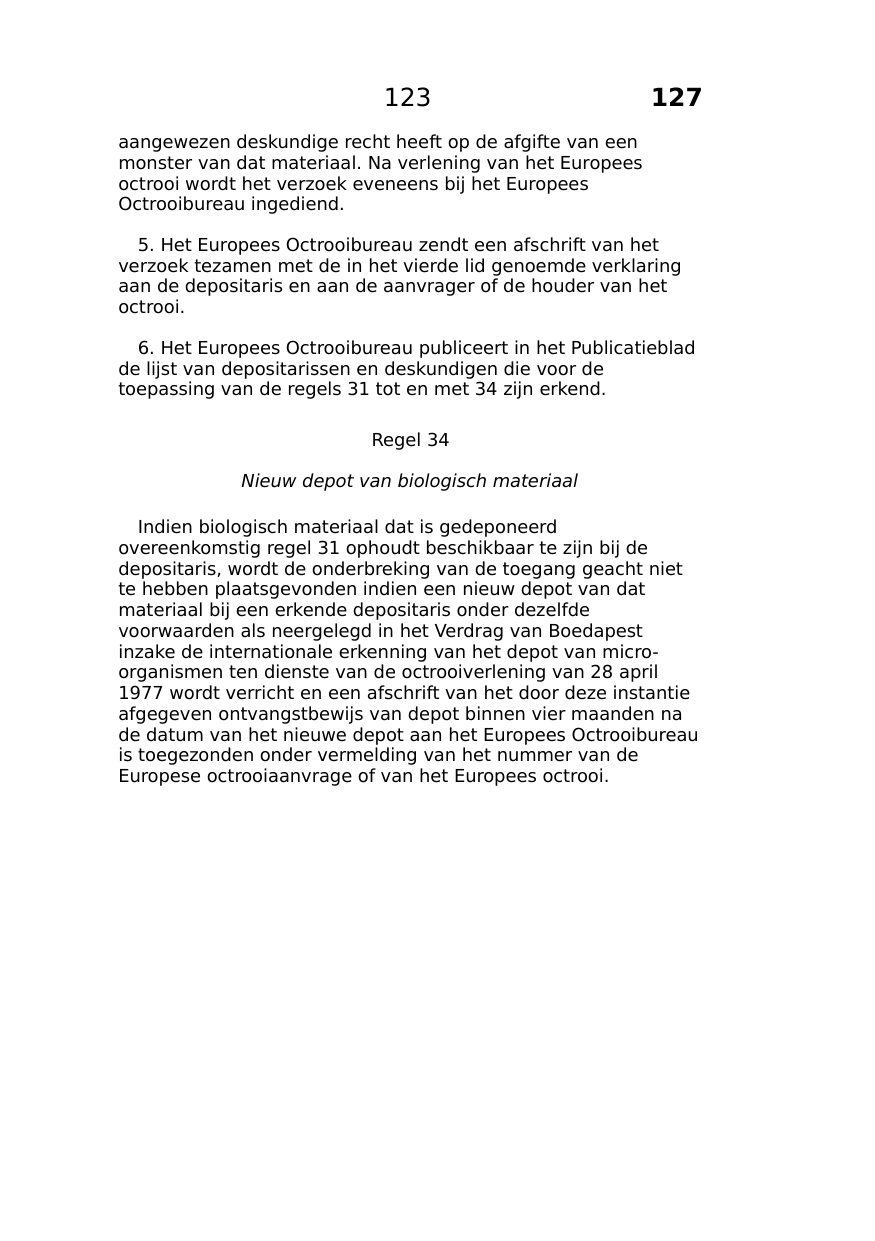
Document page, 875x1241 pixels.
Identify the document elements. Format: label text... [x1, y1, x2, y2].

text 5. Het Europees Octrooibureau zendt een afschrift van het verzoek tezamen met de in het vierde lid genoemde verklaring aan de depositaris en aan de aanvrager of de houder van het octrooi. [118, 235, 703, 318]
text Indien biologisch materiaal dat is gedeponeerd overeenkomstig regel 31 ophoudt beschikbaar te zijn bij de depositaris, wordt de onderbreking van de toegang geacht niet te hebben plaatsgevonden indien een nieuw depot van dat materiaal bij een erkende depositaris onder dezelfde voorwaarden als neergelegd in het Verdrag van Boedapest inzake de internationale erkenning van het depot van micro-organismen ten dienste van de octrooiverlening van 28 april 1977 wordt verricht en een afschrift van het door deze instantie afgegeven ontvangstbewijs van depot binnen vier maanden na de datum van het nieuwe depot aan het Europees Octrooibureau is toegezonden onder vermelding van het nummer van de Europese octrooiaanvrage of van het Europees octrooi. [118, 517, 703, 787]
text aangewezen deskundige recht heeft op de afgifte van een monster van dat materiaal. Na verlening van het Europees octrooi wordt het verzoek eveneens bij het Europees Octrooibureau ingediend. [118, 132, 703, 215]
subtitle Regel 34 Nieuw depot van biologisch materiaal [118, 430, 703, 492]
text 6. Het Europees Octrooibureau publiceert in het Publicatieblad de lijst van depositarissen en deskundigen die voor de toepassing van de regels 31 tot en met 34 zijn erkend. [118, 338, 703, 400]
